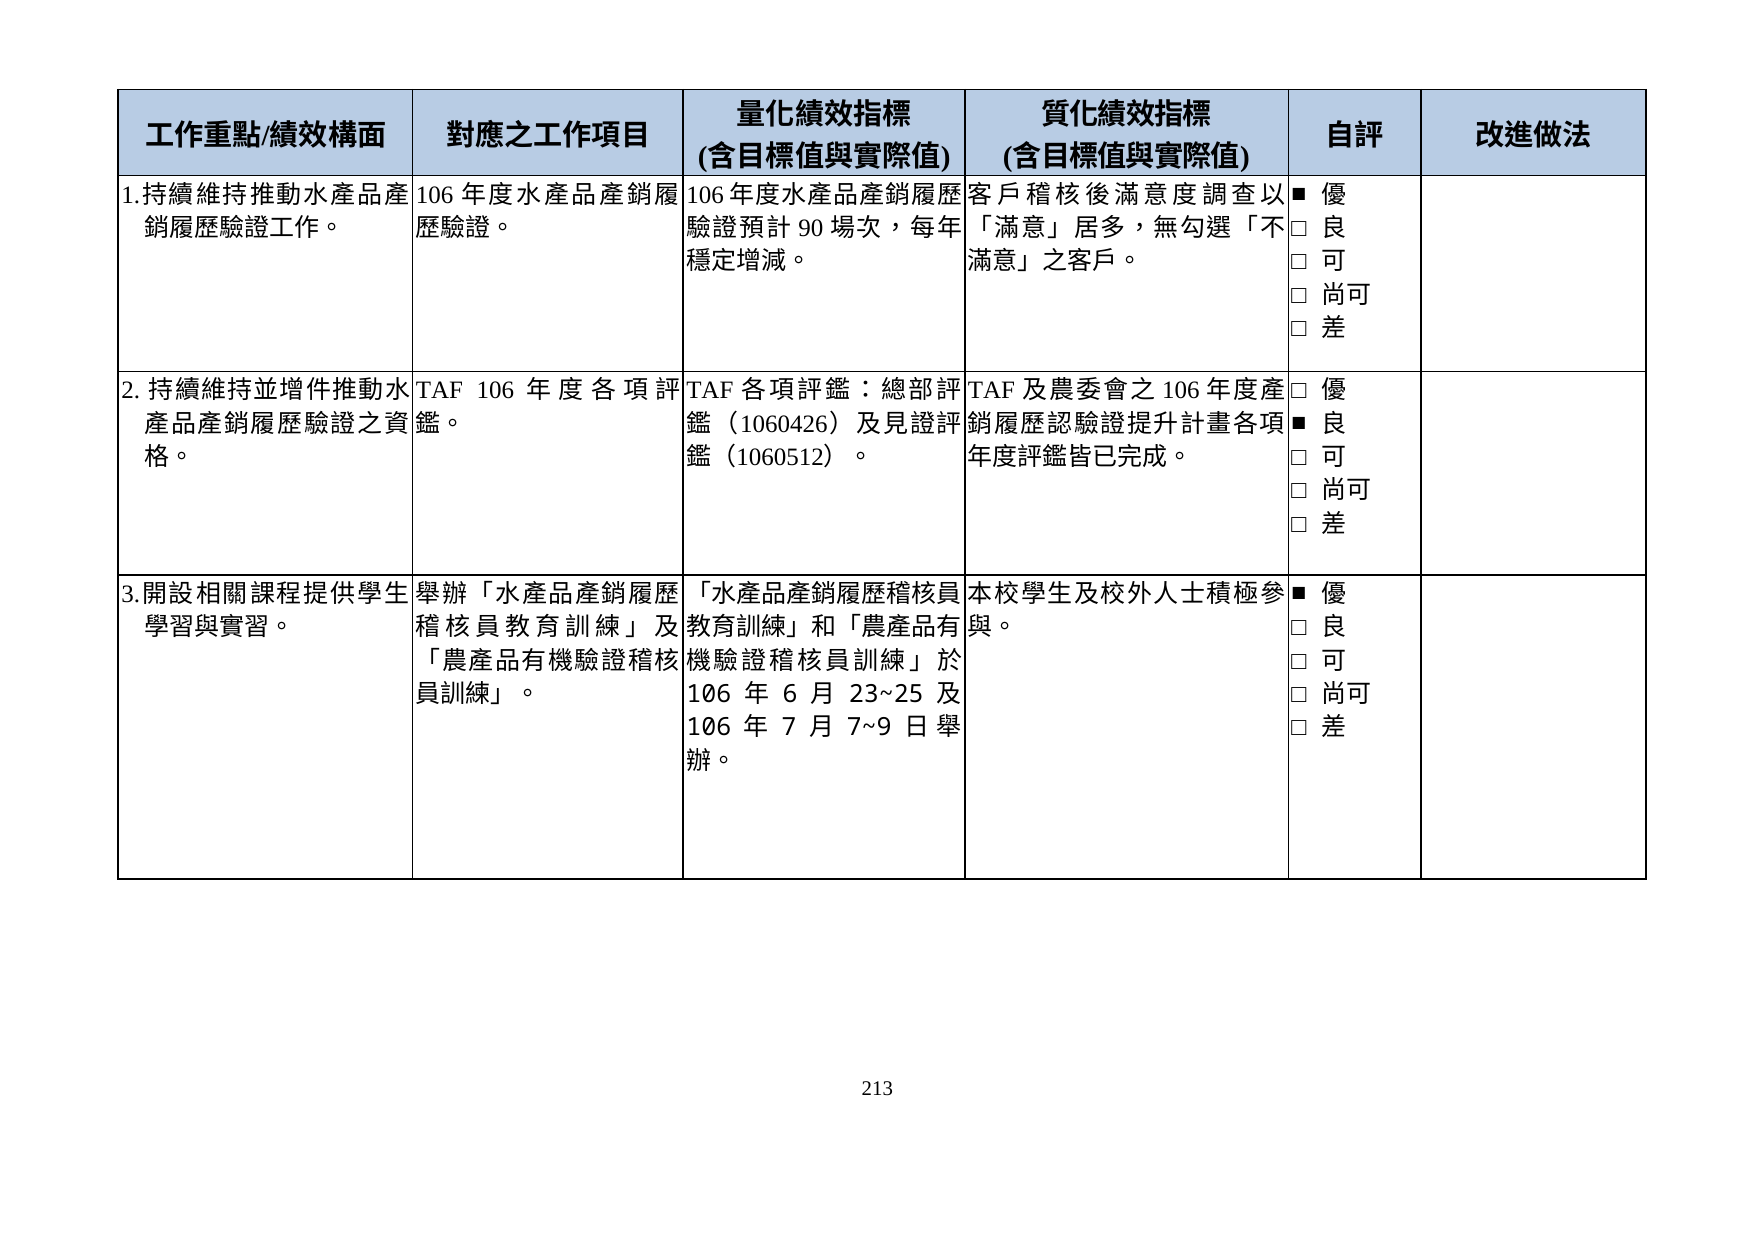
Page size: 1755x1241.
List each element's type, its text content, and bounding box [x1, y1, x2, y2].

table_cell 2. 持續維持並增件推動水產品產銷履歷驗證之資格。 [119, 372, 412, 574]
table_cell 106年度水產品產銷履歷驗證預計90場次，每年穩定增減。 [684, 176, 964, 371]
table_header 自評 [1289, 90, 1420, 175]
table_header 質化績效指標 (含目標值與實際值) [966, 90, 1288, 175]
table_cell [1422, 576, 1645, 878]
table_cell ■ 優 □ 良 □ 可 □ 尚可 □ 差 [1289, 576, 1420, 878]
table_cell 「水產品產銷履歷稽核員教育訓練」和「農產品有機驗證稽核員訓練」於106年6月23~25及106年7月7~9日舉辦。 [684, 576, 964, 878]
table_cell 1.持續維持推動水產品產銷履歷驗證工作。 [119, 176, 412, 371]
table_cell TAF各項評鑑：總部評鑑（1060426）及見證評鑑（1060512）。 [684, 372, 964, 574]
table_cell [1422, 176, 1645, 371]
table_cell TAF 106年度各項評鑑。 [413, 372, 682, 574]
table_header 工作重點/績效構面 [119, 90, 412, 175]
table_cell 本校學生及校外人士積極參與。 [966, 576, 1288, 878]
table_cell 106年度水產品產銷履歷驗證。 [413, 176, 682, 371]
table_cell ■ 優 □ 良 □ 可 □ 尚可 □ 差 [1289, 176, 1420, 371]
table_cell 舉辦「水產品產銷履歷稽核員教育訓練」及「農產品有機驗證稽核員訓練」。 [413, 576, 682, 878]
table_cell 客戶稽核後滿意度調查以「滿意」居多，無勾選「不滿意」之客戶。 [966, 176, 1288, 371]
table_header 對應之工作項目 [413, 90, 682, 175]
table_cell TAF及農委會之106年度產銷履歷認驗證提升計畫各項年度評鑑皆已完成。 [966, 372, 1288, 574]
table_cell □ 優 ■ 良 □ 可 □ 尚可 □ 差 [1289, 372, 1420, 574]
table_cell [1422, 372, 1645, 574]
table_header 量化績效指標 (含目標值與實際值) [684, 90, 964, 175]
table_header 改進做法 [1422, 90, 1645, 175]
table_cell 3.開設相關課程提供學生學習與實習。 [119, 576, 412, 878]
